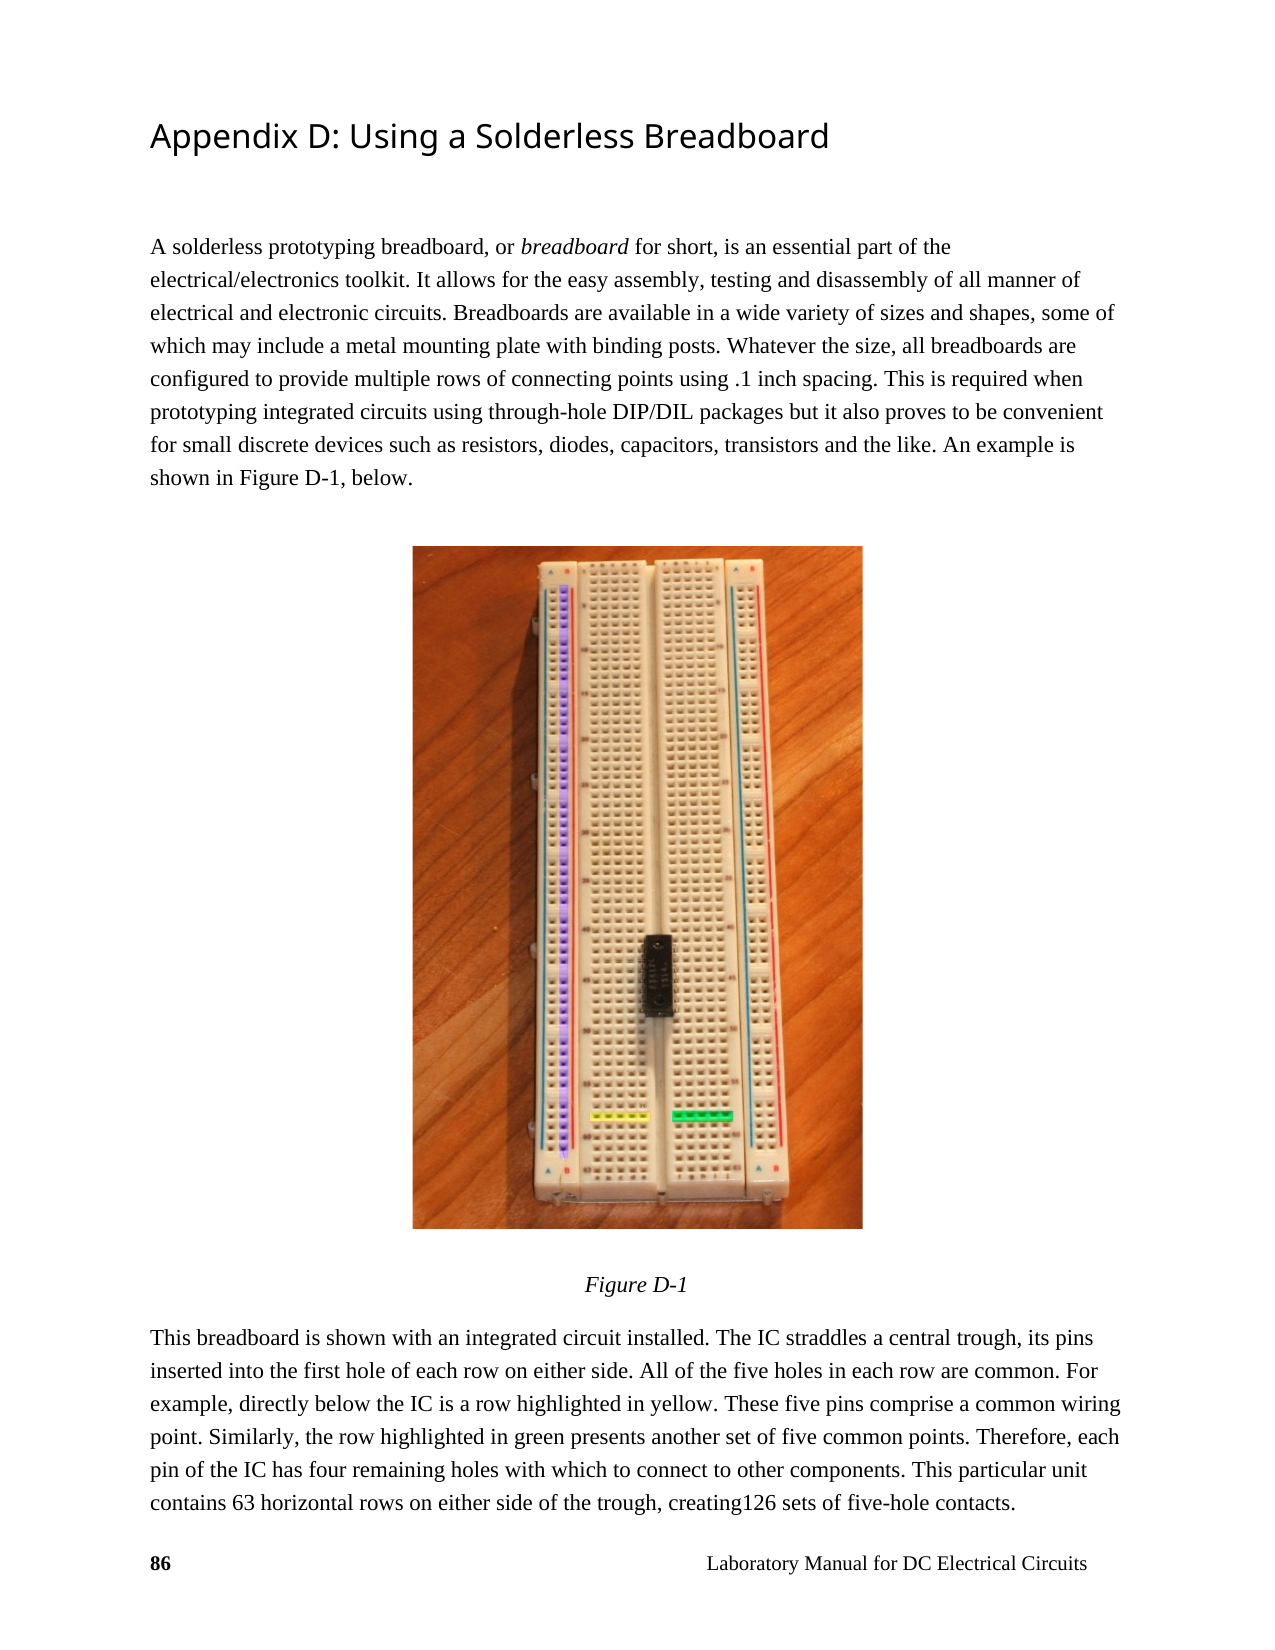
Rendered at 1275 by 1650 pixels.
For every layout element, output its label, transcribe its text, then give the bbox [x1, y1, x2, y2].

text Figure D-1 [150, 1271, 1125, 1297]
text This breadboard is shown with an integrated circuit installed. The IC straddles a central trough, its pins inserted into the first hole of each row on either side. All of the five holes in each row are common. For example, directly below the IC is a row highlighted in yellow. These five pins comprise a common wiring point. Similarly, the row highlighted in green presents another set of five common points. Therefore, each pin of the IC has four remaining holes with which to connect to other components. This particular unit contains 63 horizontal rows on either side of the trough, creating126 sets of five-hole contacts. [150, 1324, 1125, 1515]
text A solderless prototyping breadboard, or breadboard for short, is an essential part of the electrical/electronics toolkit. It allows for the easy assembly, testing and disassembly of all manner of electrical and electronic circuits. Breadboards are available in a wide variety of sizes and shapes, some of which may include a metal mounting plate with binding posts. Whatever the size, all breadboards are configured to provide multiple rows of connecting points using .1 inch spacing. This is required when prototyping integrated circuits using through-hole DIP/DIL packages but it also proves to be convenient for small discrete devices such as resistors, diodes, capacitors, transistors and the like. An example is shown in Figure D-1, below. [150, 233, 1125, 490]
text Appendix D: Using a Solderless Breadboard [150, 112, 1125, 158]
picture [412, 546, 863, 1229]
